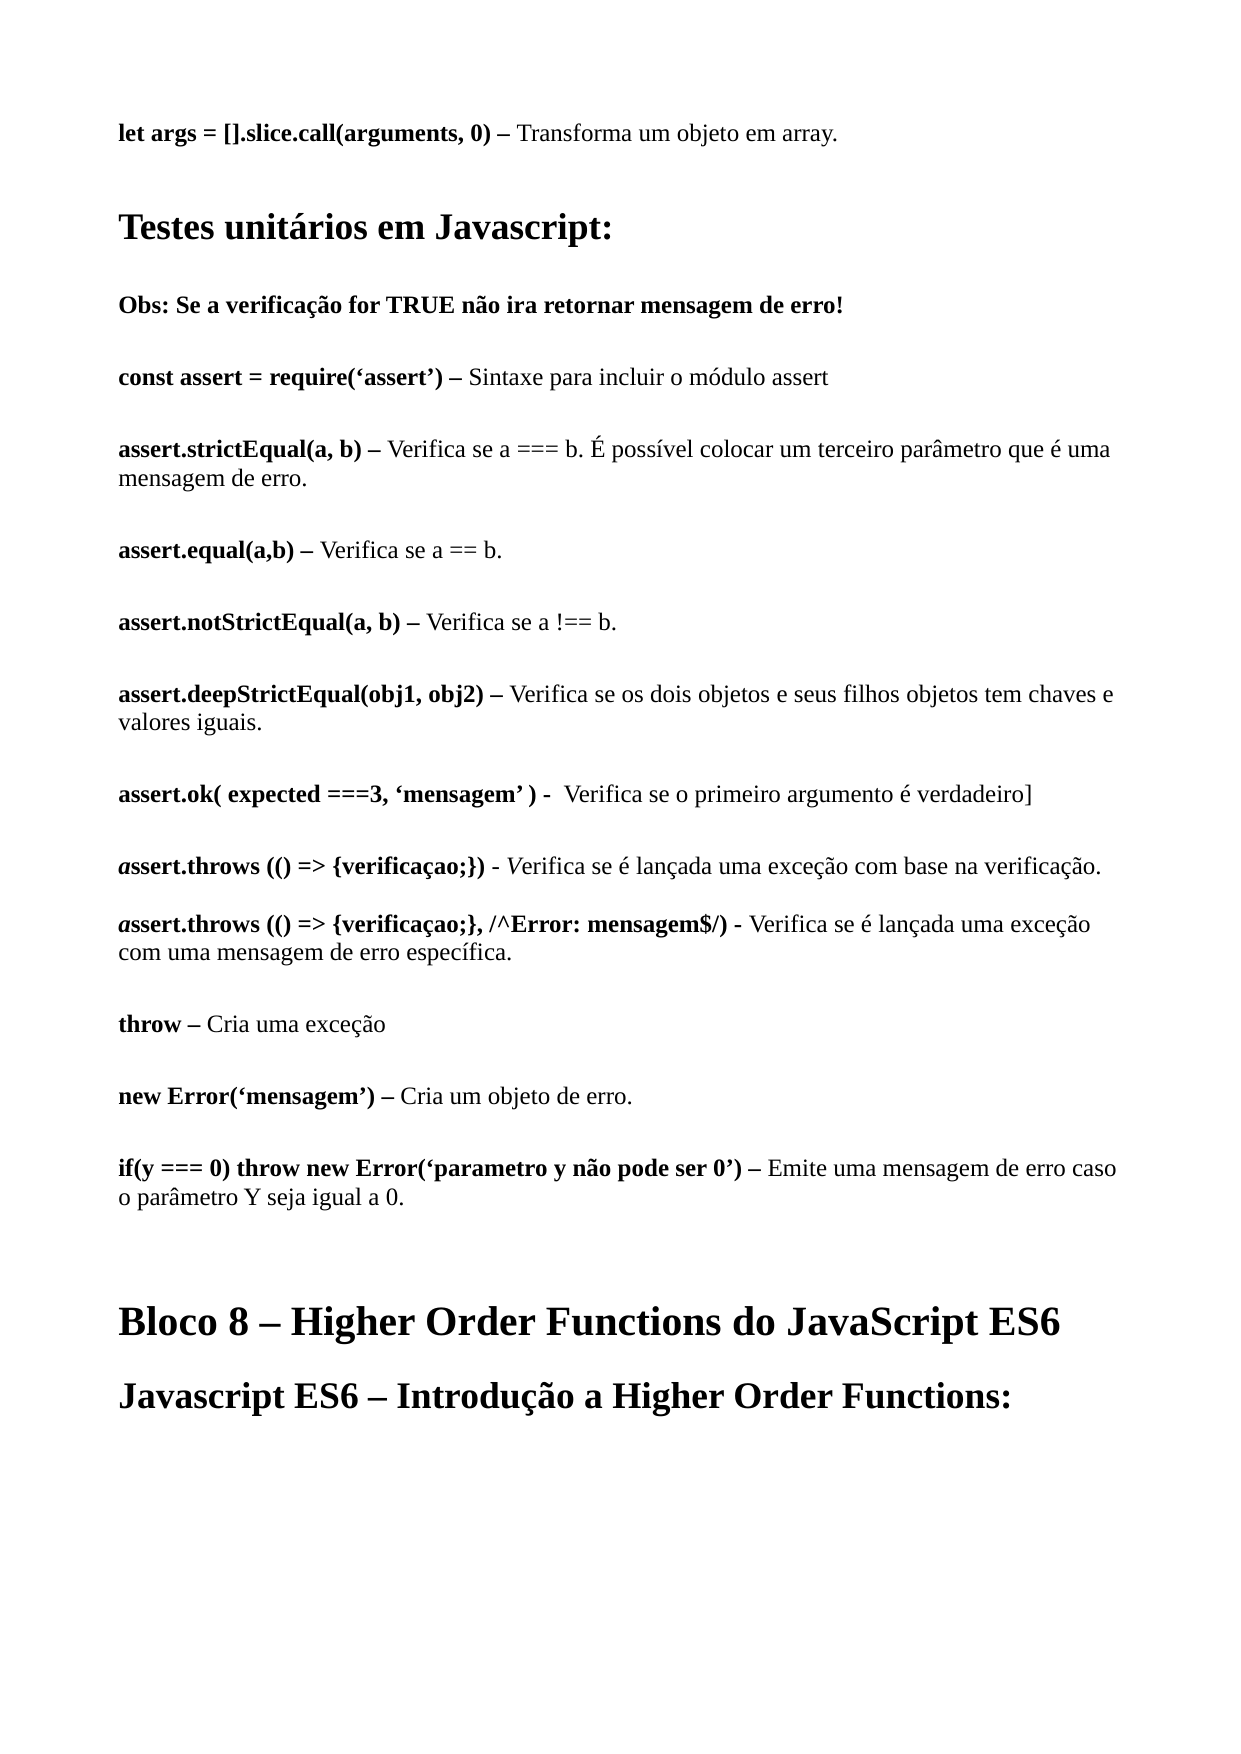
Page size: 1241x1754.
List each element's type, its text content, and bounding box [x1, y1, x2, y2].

text Bloco 8 – Higher Order Functions do JavaScript ES6 [118, 1297, 1122, 1345]
text assert.throws (() => {verificaçao;}, /^Error: mensagem$/) - Verifica se é lançada uma exceção com uma mensagem de erro específica. [118, 909, 1122, 966]
text assert.ok( expected ===3, ‘mensagem’ ) - Verifica se o primeiro argumento é verdadeiro] [118, 779, 1122, 808]
text assert.throws (() => {verificaçao;}) - Verifica se é lançada uma exceção com base na verificação. [118, 851, 1122, 880]
text Javascript ES6 – Introdução a Higher Order Functions: [118, 1373, 1122, 1417]
text Obs: Se a verificação for TRUE não ira retornar mensagem de erro! [118, 291, 1122, 319]
text new Error(‘mensagem’) – Cria um objeto de erro. [118, 1081, 1122, 1110]
text assert.deepStrictEqual(obj1, obj2) – Verifica se os dois objetos e seus filhos objetos tem chaves e valores iguais. [118, 679, 1122, 736]
text let args = [].slice.call(arguments, 0) – Transforma um objeto em array. [118, 118, 1122, 147]
text if(y === 0) throw new Error(‘parametro y não pode ser 0’) – Emite uma mensagem de erro caso o parâmetro Y seja igual a 0. [118, 1153, 1122, 1211]
text assert.strictEqual(a, b) – Verifica se a === b. É possível colocar um terceiro parâmetro que é uma mensagem de erro. [118, 434, 1122, 492]
text assert.notStrictEqual(a, b) – Verifica se a !== b. [118, 607, 1122, 636]
text throw – Cria uma exceção [118, 1009, 1122, 1038]
text const assert = require(‘assert’) – Sintaxe para incluir o módulo assert [118, 362, 1122, 391]
text assert.equal(a,b) – Verifica se a == b. [118, 535, 1122, 564]
text Testes unitários em Javascript: [118, 204, 1122, 247]
